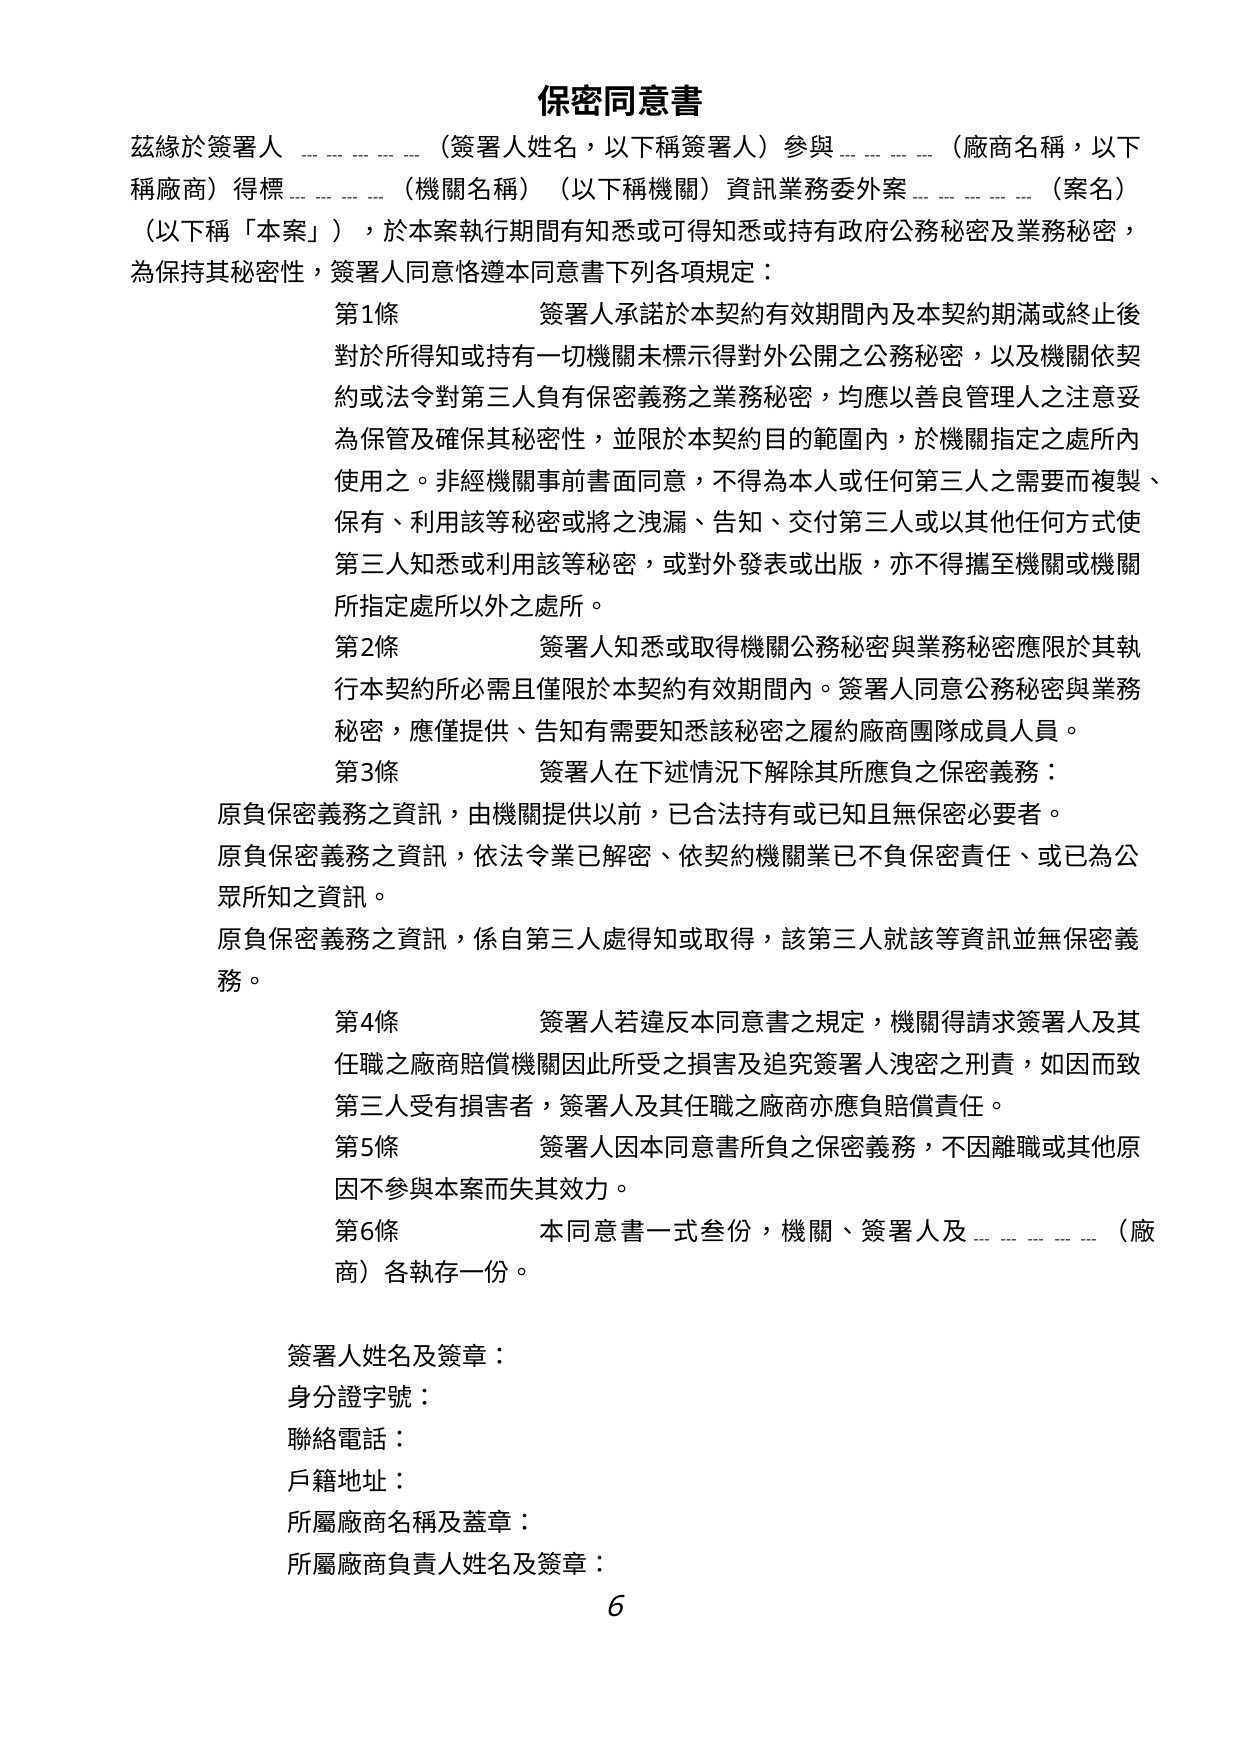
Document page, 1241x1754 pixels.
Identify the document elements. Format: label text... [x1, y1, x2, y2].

text 所屬廠商名稱及蓋章： [287, 1498, 1096, 1540]
text 聯絡電話： [287, 1415, 1096, 1457]
text 原負保密義務之資訊，由機關提供以前，已合法持有或已知且無保密必要者。 [217, 790, 1142, 832]
text 原負保密義務之資訊，依法令業已解密、依契約機關業已不負保密責任、或已為公眾所知之資訊。 [217, 832, 1142, 915]
text 原負保密義務之資訊，係自第三人處得知或取得，該第三人就該等資訊並無保密義務。 [217, 915, 1142, 998]
text 茲緣於簽署人 ﹍﹍﹍﹍﹍（簽署人姓名，以下稱簽署人）參與﹍﹍﹍﹍（廠商名稱，以下稱廠商）得標﹍﹍﹍﹍（機關名稱）（以下稱機關）資訊業務委外案﹍﹍﹍﹍﹍（案名）（以下稱「本案」），於本案執行期間有知悉或可得知悉或持有政府公務秘密及業務秘密，為保持其秘密性，簽署人同意恪遵本同意書下列各項規定： [130, 123, 1142, 290]
list 簽署人承諾於本契約有效期間內及本契約期滿或終止後，對於所得知或持有一切機關未標示得對外公開之公務秘密，以及機關依契約或法令對第三人負有保密義務之業務秘密，均應以善良管理人之注意妥為保管及確保其秘密性，並限於本契約目的範圍內，於機關指定之處所內使用之。非經機關事前書面同意，不得為本人或任何第三人之需要而複製、保有、利用該等秘密或將之洩漏、告知、交付第三人或以其他任何方式使第三人知悉或利用該等秘密，或對外發表或出版，亦不得攜至機關或機關所指定處所以外之處所。 [334, 290, 1142, 623]
text 所屬廠商負責人姓名及簽章： [287, 1540, 1096, 1582]
list 簽署人若違反本同意書之規定，機關得請求簽署人及其任職之廠商賠償機關因此所受之損害及追究簽署人洩密之刑責，如因而致第三人受有損害者，簽署人及其任職之廠商亦應負賠償責任。 [334, 998, 1142, 1123]
text 戶籍地址： [287, 1457, 1096, 1498]
list 簽署人在下述情況下解除其所應負之保密義務： [334, 748, 1142, 790]
text 簽署人姓名及簽章： [287, 1332, 1096, 1373]
subtitle 保密同意書 [130, 75, 1110, 123]
text 身分證字號： [287, 1373, 1096, 1415]
list 簽署人知悉或取得機關公務秘密與業務秘密應限於其執行本契約所必需且僅限於本契約有效期間內。簽署人同意公務秘密與業務秘密，應僅提供、告知有需要知悉該秘密之履約廠商團隊成員人員。 [334, 623, 1142, 748]
list 簽署人因本同意書所負之保密義務，不因離職或其他原因不參與本案而失其效力。 [334, 1123, 1142, 1207]
list 本同意書一式叁份，機關、簽署人及﹍﹍﹍﹍﹍（廠商）各執存一份。 [334, 1207, 1157, 1290]
